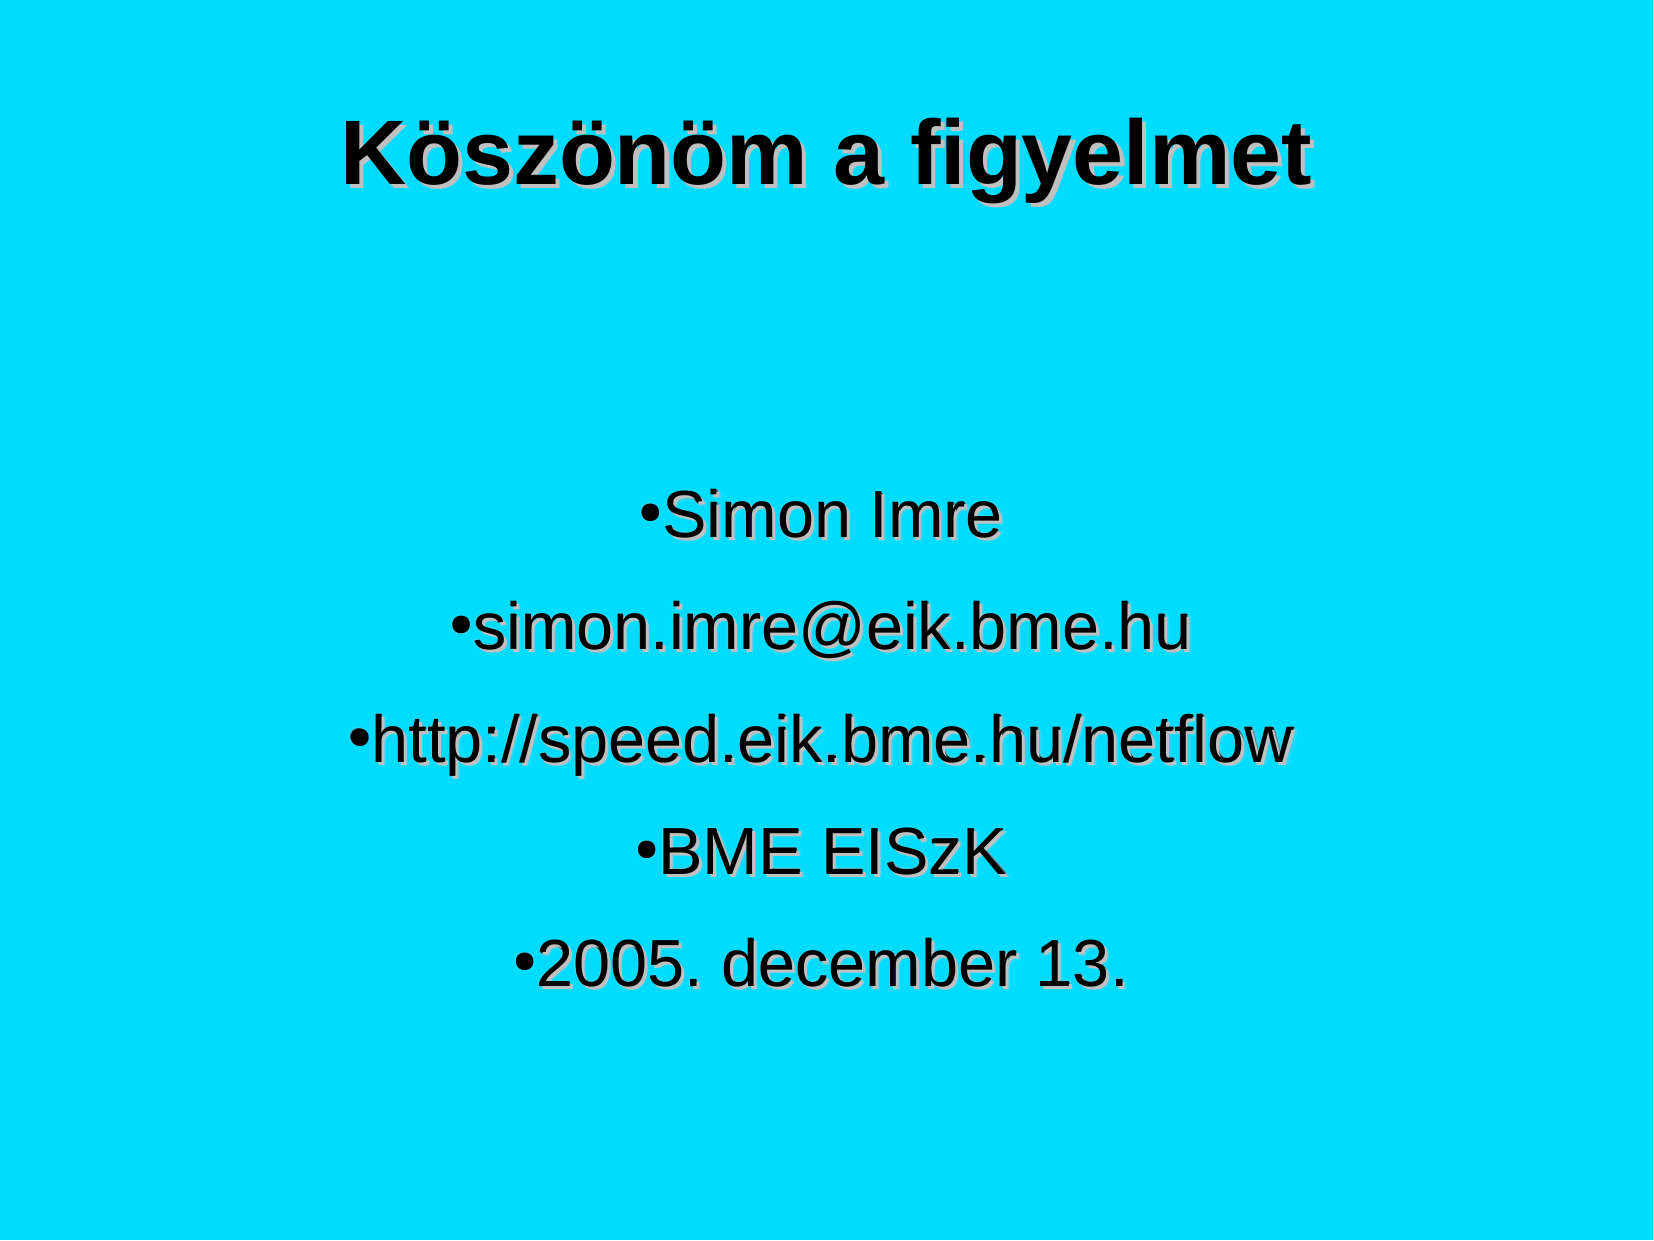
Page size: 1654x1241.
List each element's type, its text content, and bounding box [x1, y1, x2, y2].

title Köszönöm a figyelmet [82, 49, 1571, 257]
subtitle Simon Imre simon.imre@eik.bme.hu http://speed.eik.bme.hu/netflow BME EISzK 2005. december 13. [76, 318, 1565, 1123]
